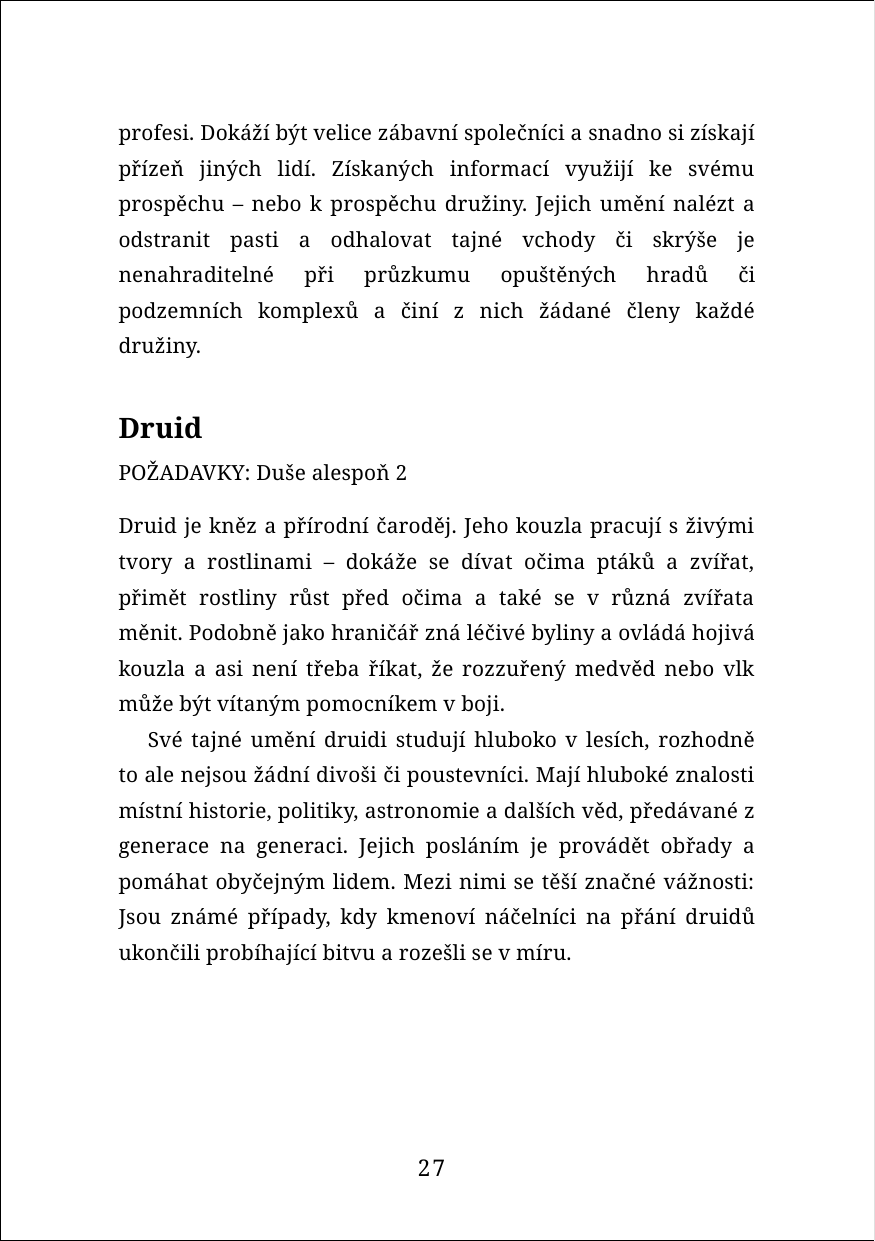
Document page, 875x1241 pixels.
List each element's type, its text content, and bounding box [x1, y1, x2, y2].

text Druid je kněz a přírodní čaroděj. Jeho kouzla pracují s živými tvory a rostlinami – dokáže se dívat očima ptáků a zvířat, přimět rostliny růst před očima a také se v různá zvířata měnit. Podobně jako hraničář zná léčivé byliny a ovládá hojivá kouzla a asi není třeba říkat, že rozzuřený medvěd nebo vlk může být vítaným pomocníkem v boji. Své tajné umění druidi studují hluboko v lesích, rozhodně to ale nejsou žádní divoši či poustevníci. Mají hluboké znalosti místní historie, politiky, astronomie a dalších věd, předávané z generace na generaci. Jejich posláním je provádět obřady a pomáhat obyčejným lidem. Mezi nimi se těší značné vážnosti: Jsou známé případy, kdy kmenoví náčelníci na přání druidů ukončili probíhající bitvu a rozešli se v míru. [118, 512, 756, 966]
text POŽADAVKY: Duše alespoň 2 [118, 458, 756, 487]
subtitle Druid [118, 408, 756, 447]
text profesi. Dokáží být velice zábavní společníci a snadno si získají přízeň jiných lidí. Získaných informací využijí ke svému prospěchu – nebo k prospěchu družiny. Jejich umění nalézt a odstranit pasti a odhalovat tajné vchody či skrýše je nenahraditelné při průzkumu opuštěných hradů či podzemních komplexů a činí z nich žádané členy každé družiny. [118, 118, 756, 360]
